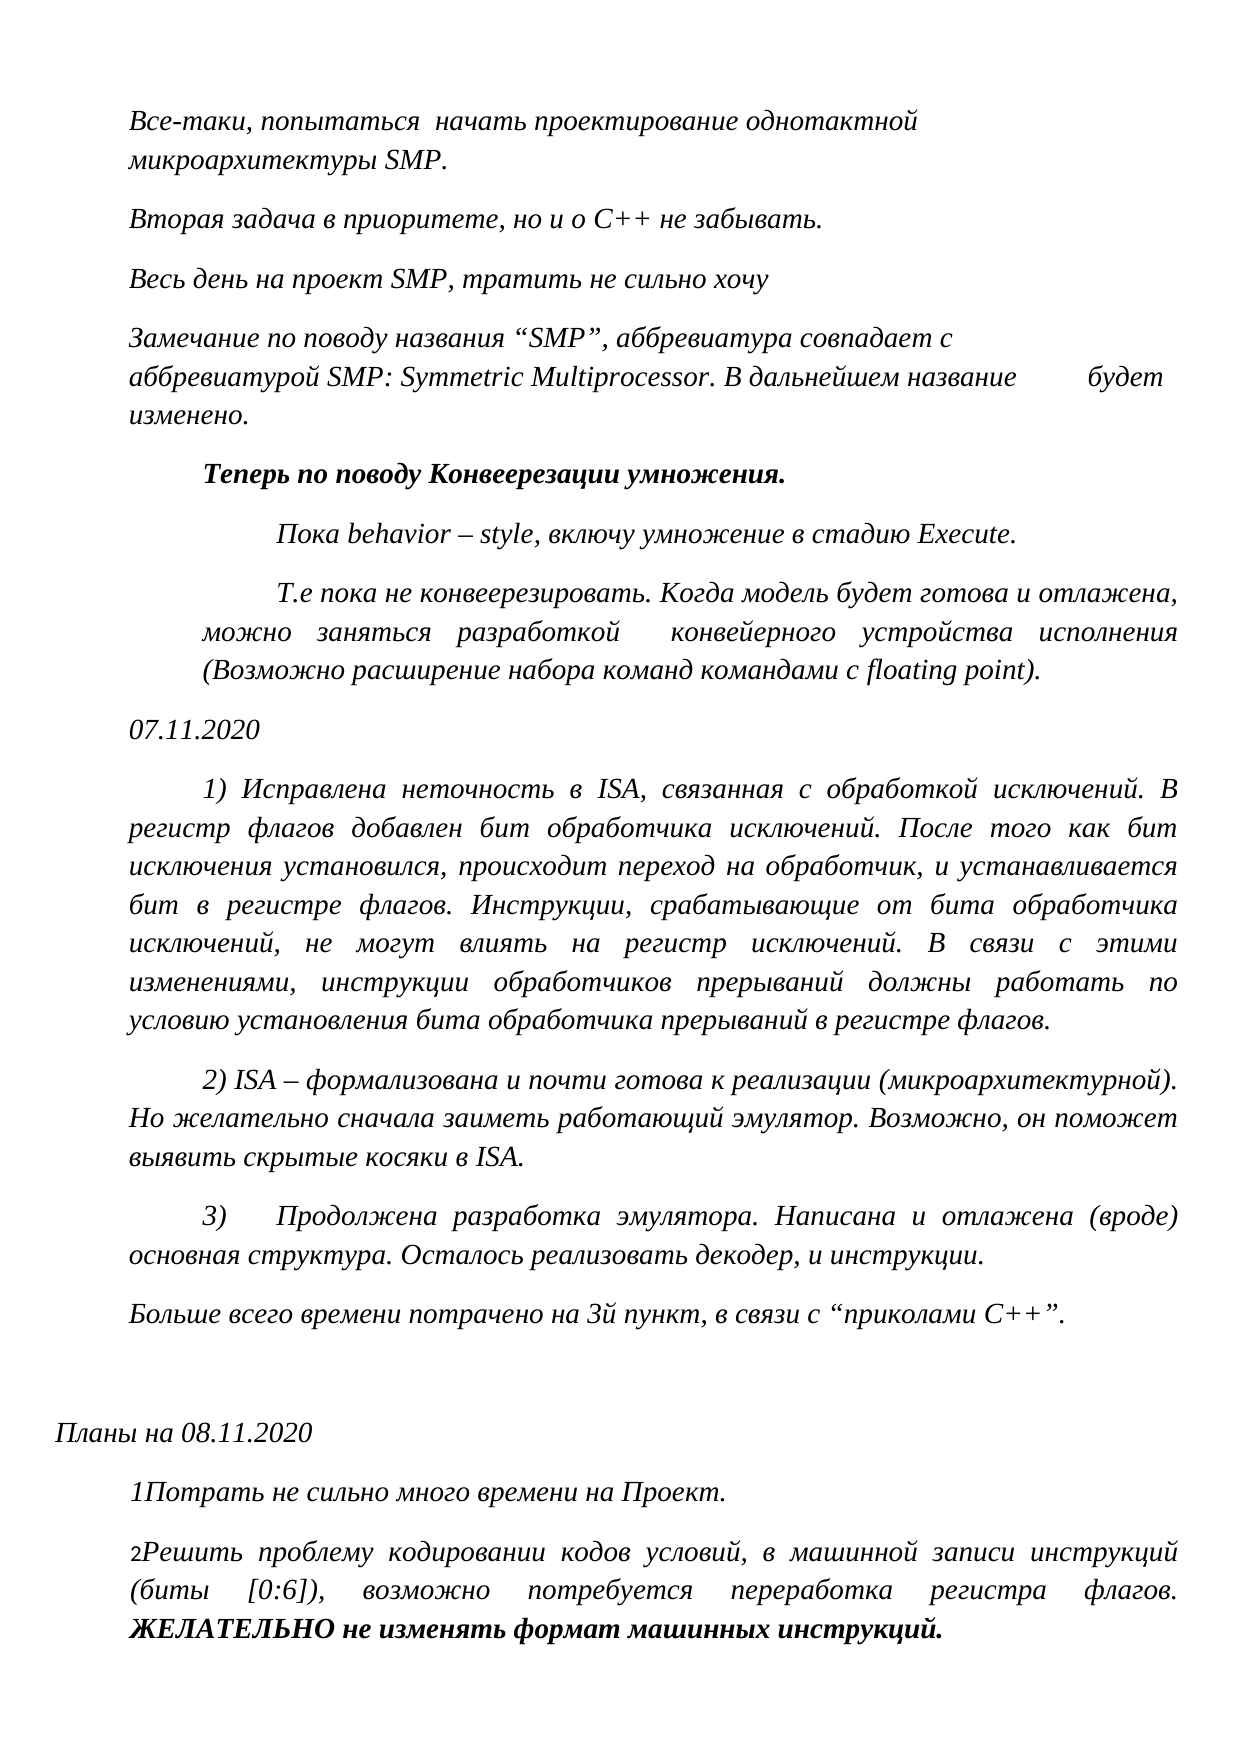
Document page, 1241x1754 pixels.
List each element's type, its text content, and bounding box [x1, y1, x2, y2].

text 07.11.2020 [128, 712, 1181, 745]
text 3) Продолжена разработка эмулятора. Написана и отлажена (вроде) основная структура. Осталось реализовать декодер, и инструкции. [128, 1198, 1181, 1270]
text Т.е пока не конвеерезировать. Когда модель будет готова и отлажена, можно заняться разработкой конвейерного устройства исполнения (Возможно расширение набора команд командами с floating point). [202, 575, 1181, 686]
text 1) Исправлена неточность в ISA, связанная с обработкой исключений. В регистр флагов добавлен бит обработчика исключений. После того как бит исключения установился, происходит переход на обработчик, и устанавливается бит в регистре флагов. Инструкции, срабатывающие от бита обработчика исключений, не могут влиять на регистр исключений. В связи с этими изменениями, инструкции обработчиков прерываний должны работать по условию установления бита обработчика прерываний в регистре флагов. [128, 771, 1181, 1036]
text Вторая задача в приоритете, но и о C++ не забывать. [55, 201, 1181, 235]
list Потрать не сильно много времени на Проект. [130, 1474, 1181, 1508]
text Теперь по поводу Конвеерезации умножения. [202, 457, 1181, 490]
text Пока behavior – style, включу умножение в стадию Execute. [202, 516, 1181, 549]
text Весь день на проект SMP, тратить не сильно хочу [55, 261, 1181, 294]
text Планы на 08.11.2020 [55, 1415, 1181, 1448]
text Все-таки, попытаться начать проектирование однотактной микроархитектуры SMP. [55, 103, 1181, 176]
text 2) ISA – формализована и почти готова к реализации (микроархитектурной). Но желательно сначала заиметь работающий эмулятор. Возможно, он поможет выявить скрытые косяки в ISA. [128, 1062, 1181, 1172]
text Больше всего времени потрачено на 3й пункт, в связи с “приколами C++”. [55, 1296, 1181, 1330]
text Замечание по поводу названия “SMP”, аббревиатура совпадает с аббревиатурой SMP: Symmetric Multiprocessor. В дальнейшем название будет изменено. [55, 320, 1181, 431]
list Решить проблему кодировании кодов условий, в машинной записи инструкций (биты [0:6]), возможно потребуется переработка регистра флагов. ЖЕЛАТЕЛЬНО не изменять формат машинных инструкций. [130, 1534, 1181, 1644]
